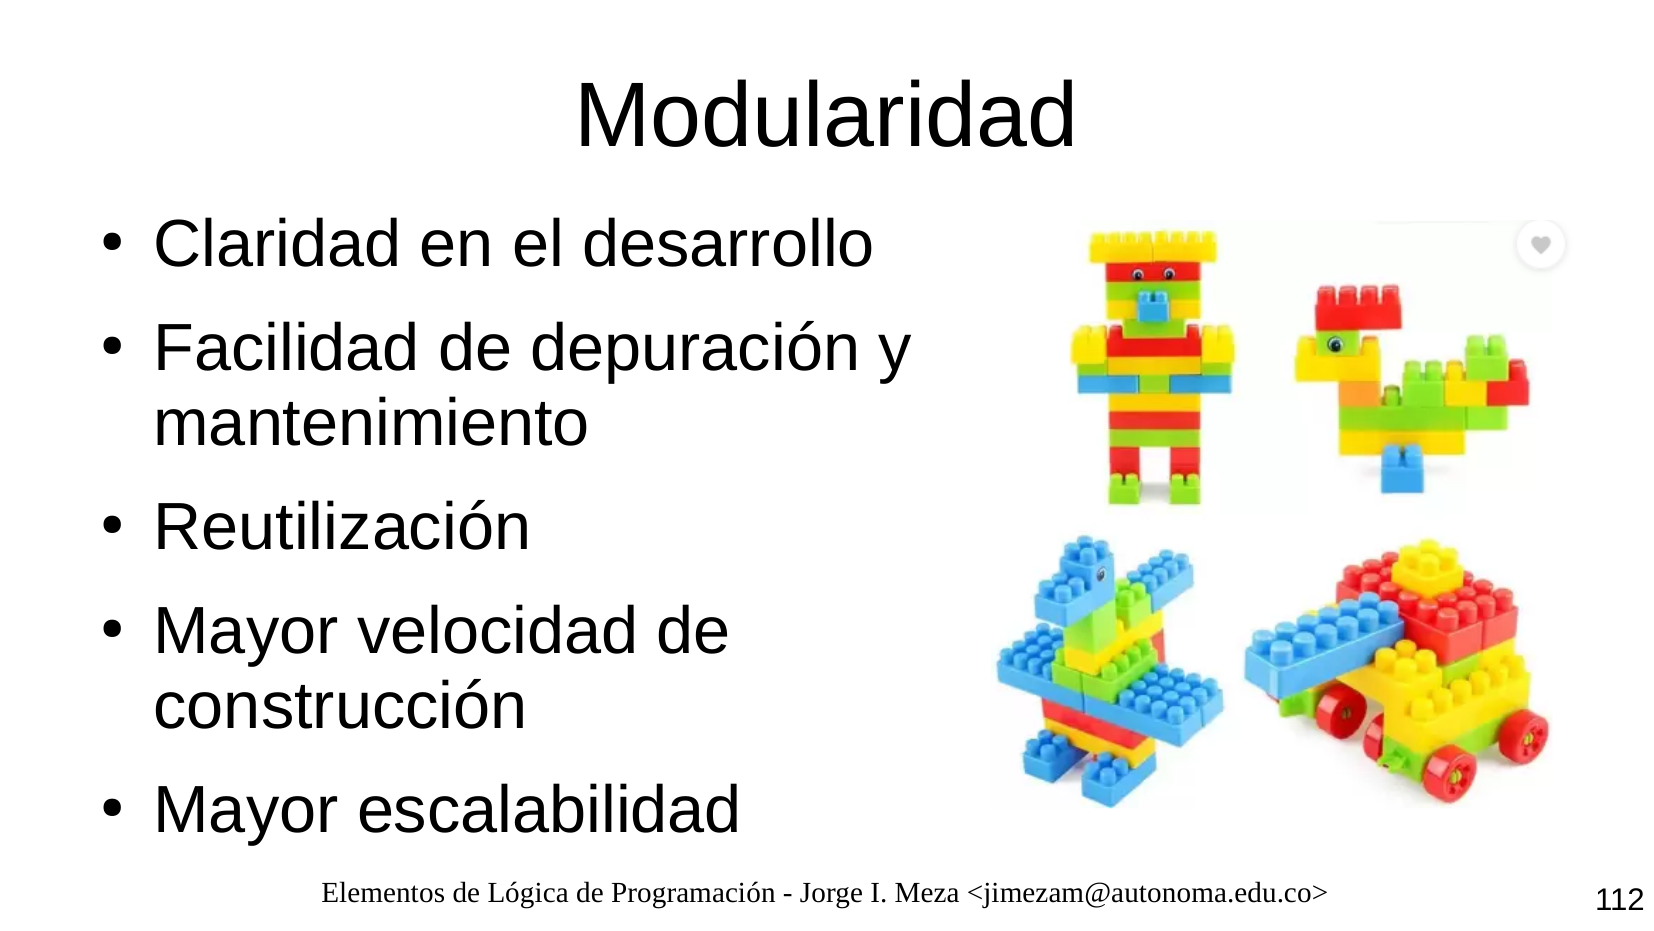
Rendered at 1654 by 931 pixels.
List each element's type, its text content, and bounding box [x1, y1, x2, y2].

picture [977, 220, 1578, 821]
list Claridad en el desarrollo Facilidad de depuración y mantenimiento Reutilización Mayor velocidad de construcción Mayor escalabilidad [82, 205, 976, 851]
title Modularidad [82, 37, 1571, 193]
